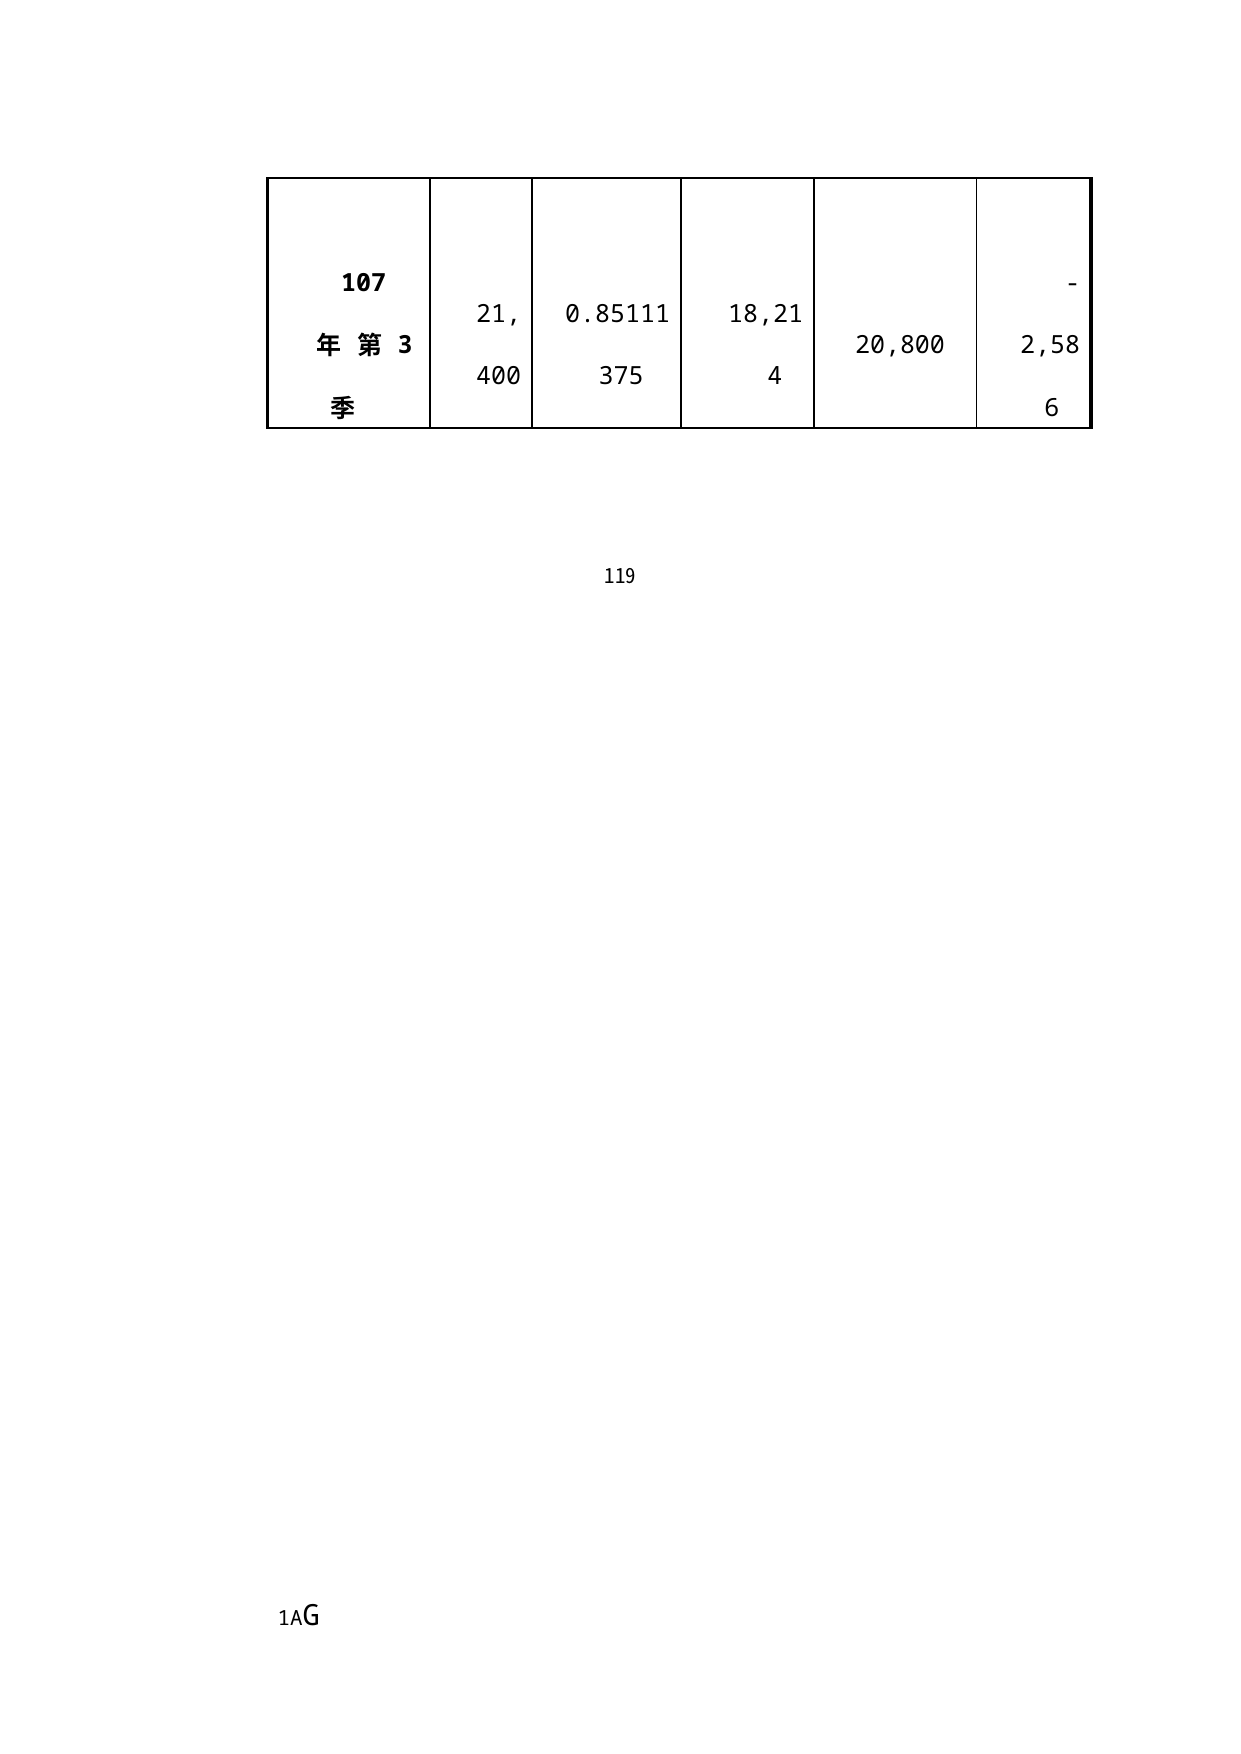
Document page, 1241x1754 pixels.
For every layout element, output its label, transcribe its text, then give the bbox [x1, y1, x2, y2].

table_cell 107年第3季 [269, 179, 429, 427]
table_cell 20,800 [815, 179, 976, 427]
table_cell 18,214 [682, 179, 813, 427]
table_cell 21,400 [431, 179, 531, 427]
table_cell 0.85111375 [533, 179, 680, 427]
table_cell -2,586 [977, 179, 1089, 427]
